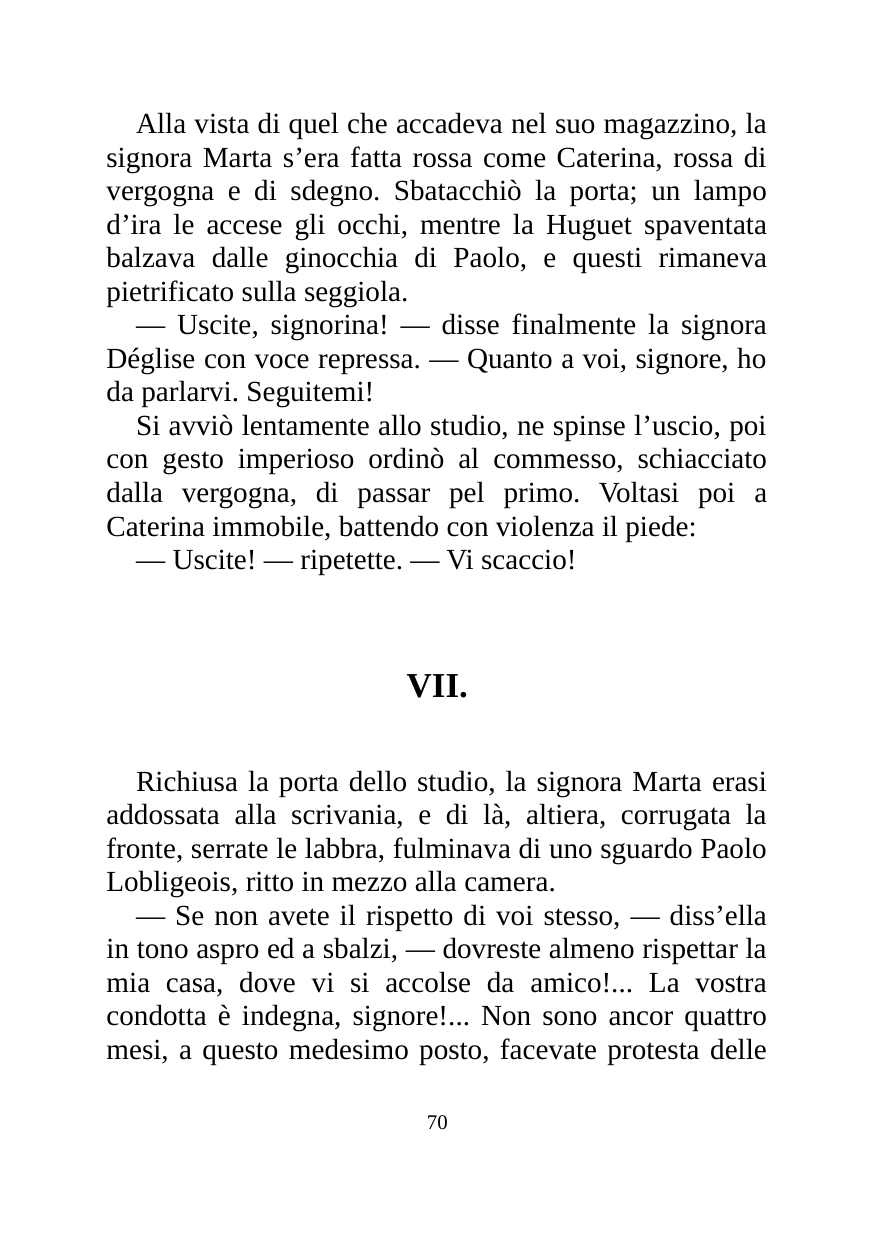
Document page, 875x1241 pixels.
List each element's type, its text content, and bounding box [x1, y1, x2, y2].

text — Uscite! — ripetette. — Vi scaccio! [106, 542, 768, 576]
text Alla vista di quel che accadeva nel suo magazzino, la signora Marta s’era fatta rossa come Caterina, rossa di vergogna e di sdegno. Sbatacchiò la porta; un lampo d’ira le accese gli occhi, mentre la Huguet spaventata balzava dalle ginocchia di Paolo, e questi rimaneva pietrificato sulla seggiola. [106, 106, 768, 307]
text Si avviò lentamente allo studio, ne spinse l’uscio, poi con gesto imperioso ordinò al commesso, schiacciato dalla vergogna, di passar pel primo. Voltasi poi a Caterina immobile, battendo con violenza il piede: [106, 408, 768, 542]
text — Se non avete il rispetto di voi stesso, — diss’ella in tono aspro ed a sbalzi, — dovreste almeno rispettar la mia casa, dove vi si accolse da amico!... La vostra condotta è indegna, signore!... Non sono ancor quattro mesi, a questo medesimo posto, facevate protesta delle [106, 898, 768, 1066]
subtitle VII. [106, 664, 768, 704]
text Richiusa la porta dello studio, la signora Marta erasi addossata alla scrivania, e di là, altiera, corrugata la fronte, serrate le labbra, fulminava di uno sguardo Paolo Lobligeois, ritto in mezzo alla camera. [106, 764, 768, 898]
text — Uscite, signorina! — disse finalmente la signora Déglise con voce repressa. — Quanto a voi, signore, ho da parlarvi. Seguitemi! [106, 307, 768, 408]
